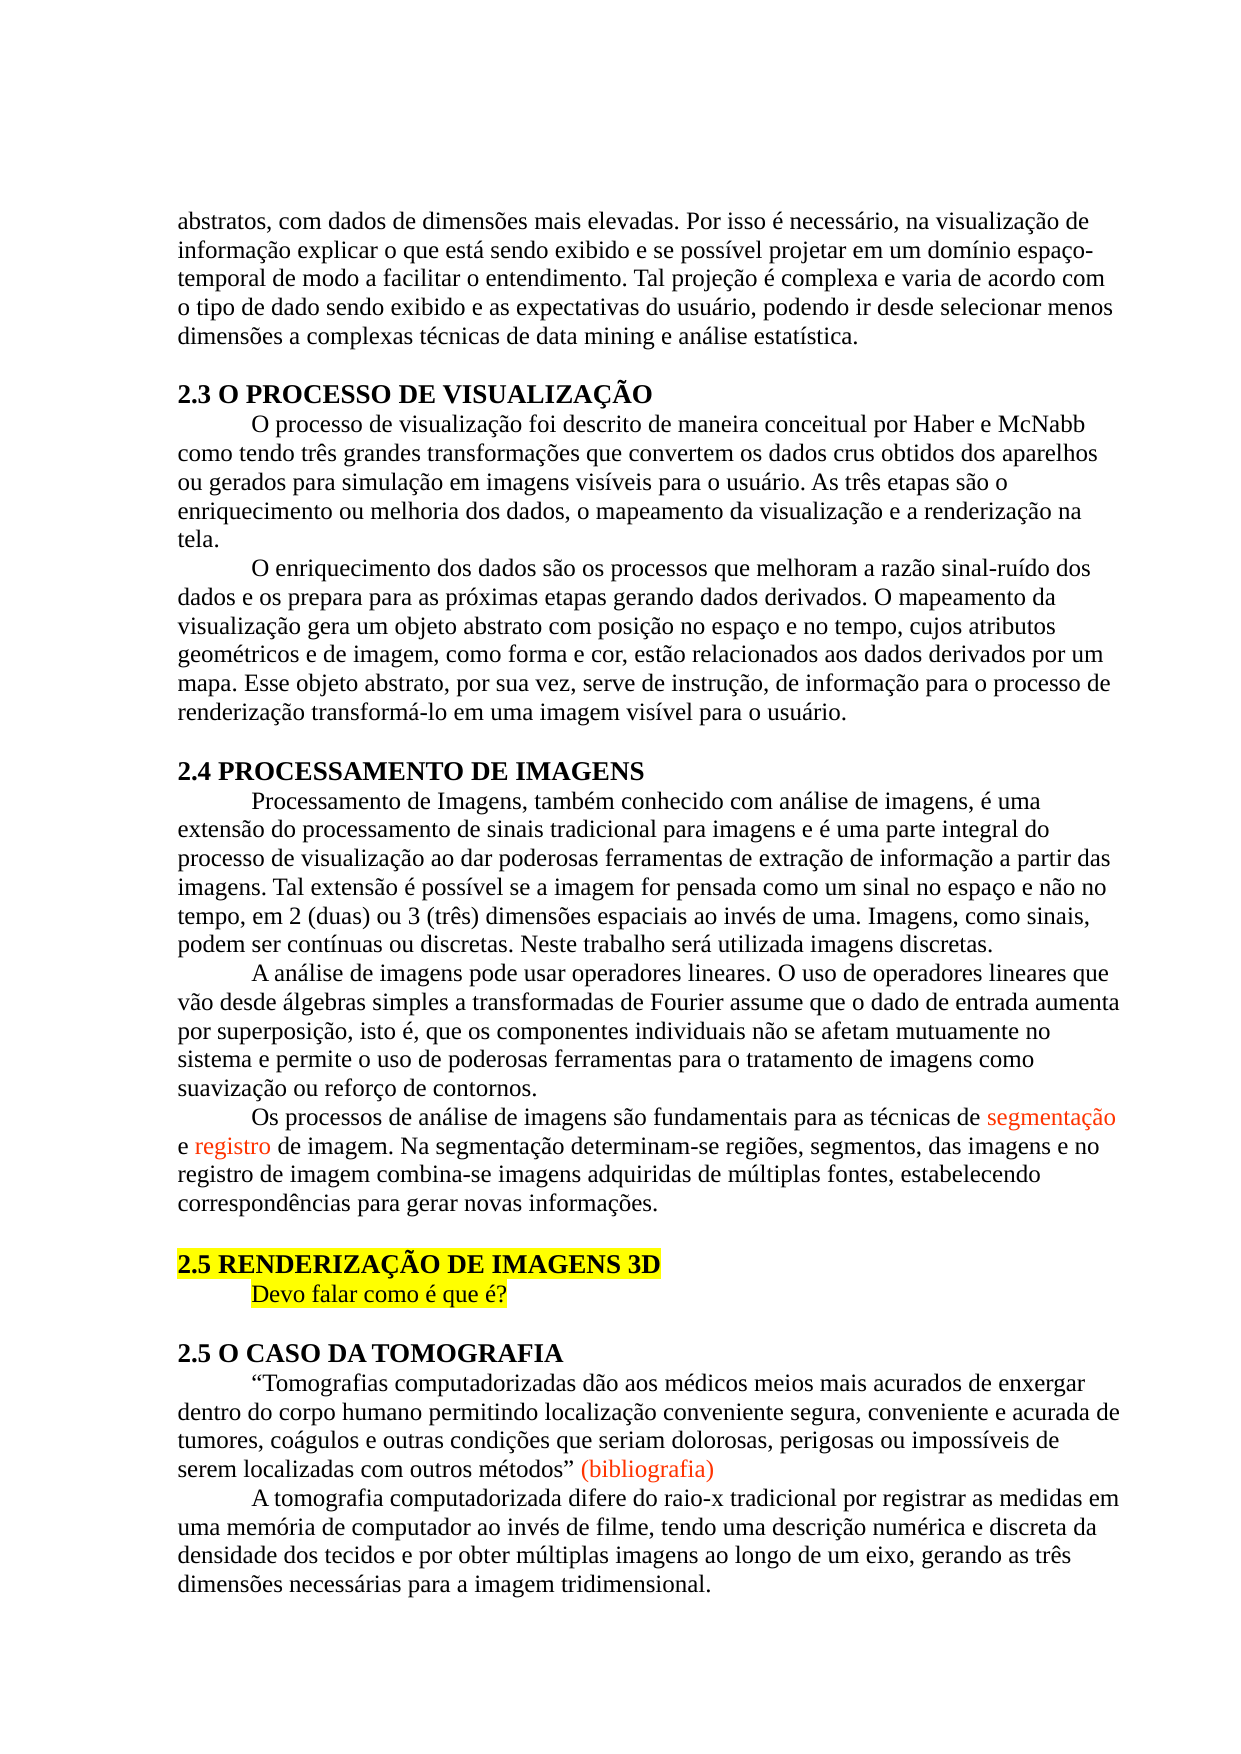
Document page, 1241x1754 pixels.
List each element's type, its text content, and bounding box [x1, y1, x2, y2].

subtitle 2.4 PROCESSAMENTO DE IMAGENS [177, 754, 1122, 786]
text “Tomografias computadorizadas dão aos médicos meios mais acurados de enxergar dentro do corpo humano permitindo localização conveniente segura, conveniente e acurada de tumores, coágulos e outras condições que seriam dolorosas, perigosas ou impossíveis de serem localizadas com outros métodos” (bibliografia) [177, 1368, 1122, 1483]
subtitle 2.3 O PROCESSO DE VISUALIZAÇÃO [177, 378, 1122, 409]
text O enriquecimento dos dados são os processos que melhoram a razão sinal-ruído dos dados e os prepara para as próximas etapas gerando dados derivados. O mapeamento da visualização gera um objeto abstrato com posição no espaço e no tempo, cujos atributos geométricos e de imagem, como forma e cor, estão relacionados aos dados derivados por um mapa. Esse objeto abstrato, por sua vez, serve de instrução, de informação para o processo de renderização transformá-lo em uma imagem visível para o usuário. [177, 553, 1122, 726]
text A análise de imagens pode usar operadores lineares. O uso de operadores lineares que vão desde álgebras simples a transformadas de Fourier assume que o dado de entrada aumenta por superposição, isto é, que os componentes individuais não se afetam mutuamente no sistema e permite o uso de poderosas ferramentas para o tratamento de imagens como suavização ou reforço de contornos. [177, 958, 1122, 1102]
text A tomografia computadorizada difere do raio-x tradicional por registrar as medidas em uma memória de computador ao invés de filme, tendo uma descrição numérica e discreta da densidade dos tecidos e por obter múltiplas imagens ao longo de um eixo, gerando as três dimensões necessárias para a imagem tridimensional. [177, 1483, 1122, 1598]
subtitle 2.5 RENDERIZAÇÃO DE IMAGENS 3D [177, 1248, 1122, 1279]
text Devo falar como é que é? [177, 1279, 1122, 1308]
text Processamento de Imagens, também conhecido com análise de imagens, é uma extensão do processamento de sinais tradicional para imagens e é uma parte integral do processo de visualização ao dar poderosas ferramentas de extração de informação a partir das imagens. Tal extensão é possível se a imagem for pensada como um sinal no espaço e não no tempo, em 2 (duas) ou 3 (três) dimensões espaciais ao invés de uma. Imagens, como sinais, podem ser contínuas ou discretas. Neste trabalho será utilizada imagens discretas. [177, 786, 1122, 958]
text O processo de visualização foi descrito de maneira conceitual por Haber e McNabb como tendo três grandes transformações que convertem os dados crus obtidos dos aparelhos ou gerados para simulação em imagens visíveis para o usuário. As três etapas são o enriquecimento ou melhoria dos dados, o mapeamento da visualização e a renderização na tela. [177, 409, 1122, 553]
text Os processos de análise de imagens são fundamentais para as técnicas de segmentação e registro de imagem. Na segmentação determinam-se regiões, segmentos, das imagens e no registro de imagem combina-se imagens adquiridas de múltiplas fontes, estabelecendo correspondências para gerar novas informações. [177, 1102, 1122, 1217]
text abstratos, com dados de dimensões mais elevadas. Por isso é necessário, na visualização de informação explicar o que está sendo exibido e se possível projetar em um domínio espaço-temporal de modo a facilitar o entendimento. Tal projeção é complexa e varia de acordo com o tipo de dado sendo exibido e as expectativas do usuário, podendo ir desde selecionar menos dimensões a complexas técnicas de data mining e análise estatística. [177, 206, 1122, 350]
subtitle 2.5 O CASO DA TOMOGRAFIA [177, 1337, 1122, 1368]
